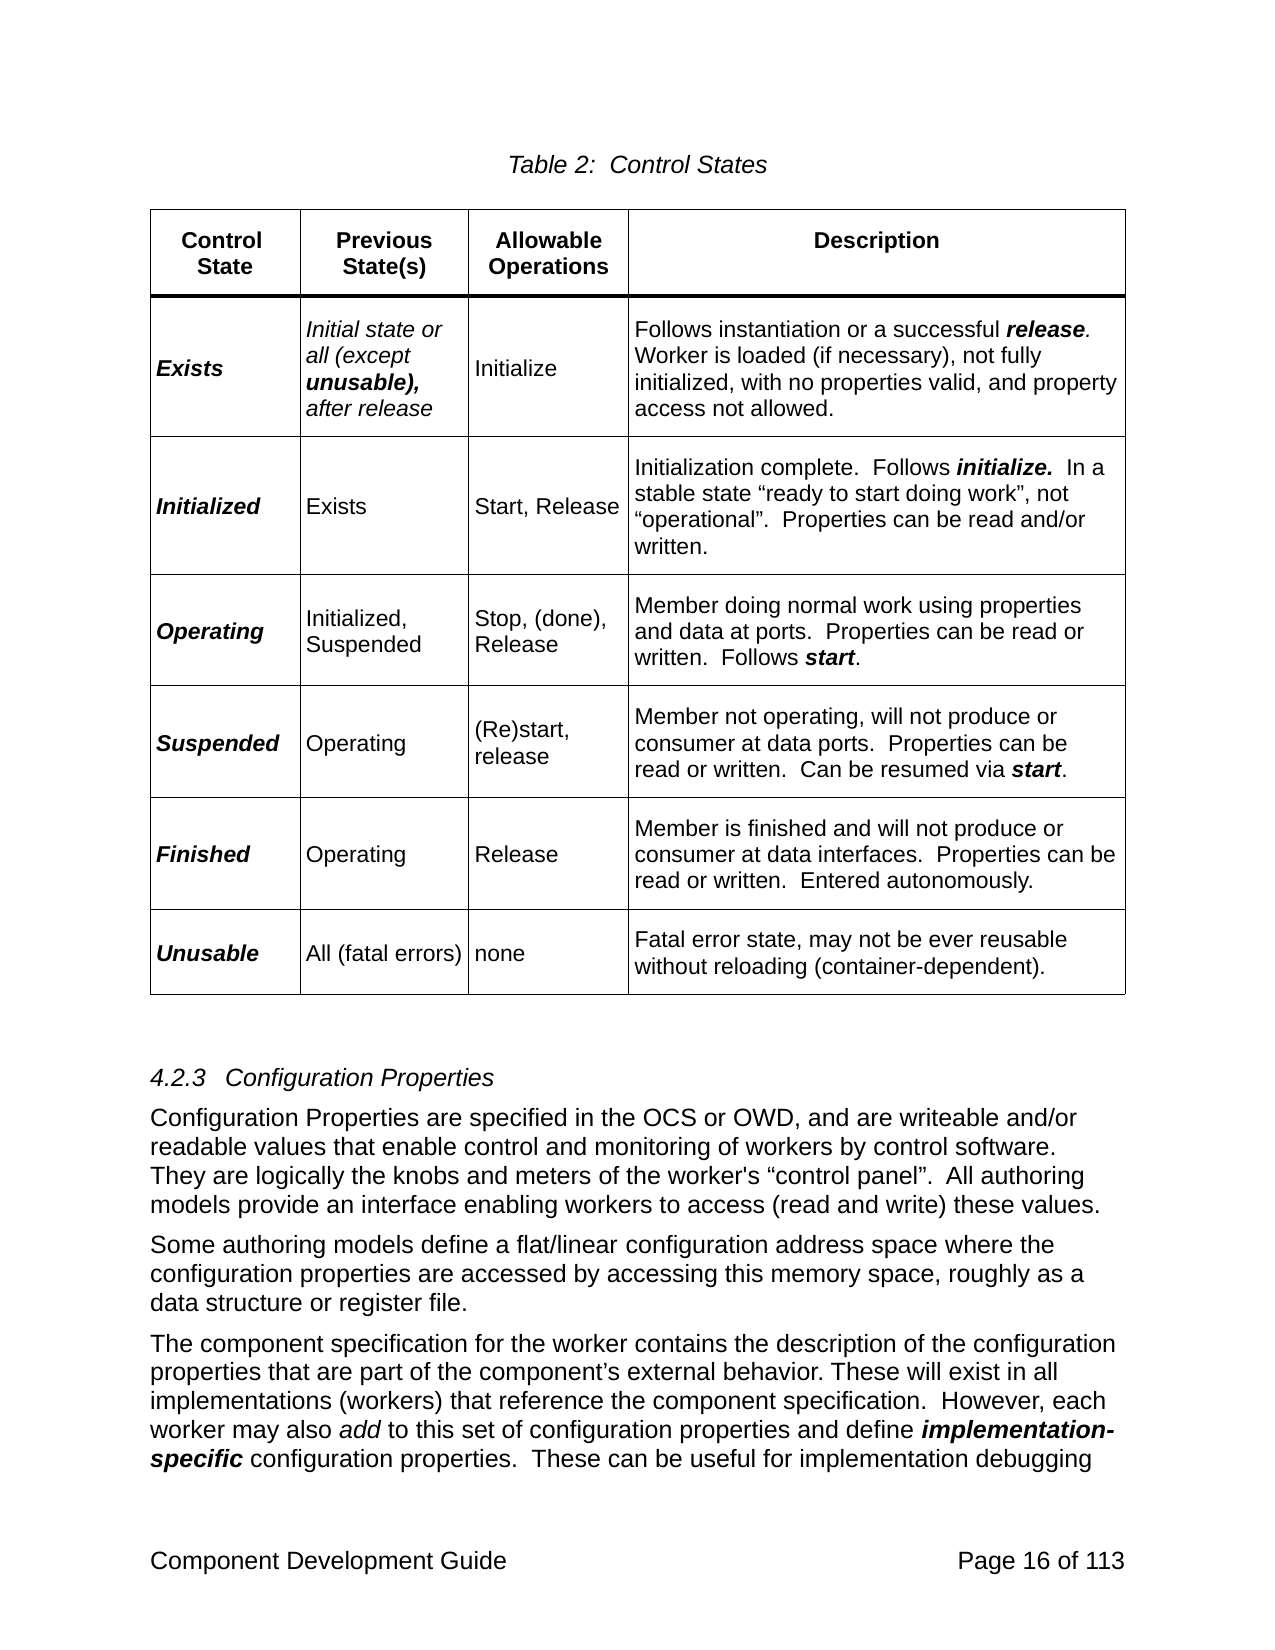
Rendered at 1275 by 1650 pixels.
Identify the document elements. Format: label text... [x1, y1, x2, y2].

table_header Allowable Operations [469, 210, 628, 294]
table_cell Fatal error state, may not be ever reusable without reloading (container-dependent). [629, 910, 1125, 994]
table_header Control State [151, 210, 300, 294]
table_cell Operating [301, 686, 468, 797]
table_cell Finished [151, 798, 300, 908]
table_cell Member not operating, will not produce or consumer at data ports. Properties can be read or written. Can be resumed via start. [629, 686, 1125, 797]
table_cell Initialized, Suspended [301, 575, 468, 685]
text Some authoring models define a flat/linear configuration address space where the configuration properties are accessed by accessing this memory space, roughly as a data structure or register file. [150, 1230, 1125, 1317]
table_cell Release [469, 798, 628, 908]
table_cell Exists [151, 298, 300, 436]
table_cell Unusable [151, 910, 300, 994]
table_cell Follows instantiation or a successful release. Worker is loaded (if necessary), not fully initialized, with no properties valid, and property access not allowed. [629, 298, 1125, 436]
table_cell Operating [301, 798, 468, 908]
text Table 2: Control States [150, 150, 1125, 179]
table_cell Stop, (done), Release [469, 575, 628, 685]
table_cell Initial state or all (except unusable), after release [301, 298, 468, 436]
table_cell Exists [301, 437, 468, 574]
table_cell Suspended [151, 686, 300, 797]
table_cell Member doing normal work using properties and data at ports. Properties can be read or written. Follows start. [629, 575, 1125, 685]
table_cell none [469, 910, 628, 994]
table_cell Operating [151, 575, 300, 685]
table_cell Initialization complete. Follows initialize. In a stable state “ready to start doing work”, not “operational”. Properties can be read and/or written. [629, 437, 1125, 574]
table_cell Start, Release [469, 437, 628, 574]
table_cell (Re)start, release [469, 686, 628, 797]
text The component specification for the worker contains the description of the configuration properties that are part of the component’s external behavior. These will exist in all implementations (workers) that reference the component specification. However, each worker may also add to this set of configuration properties and define implementation-specific configuration properties. These can be useful for implementation debugging [150, 1328, 1125, 1472]
table_cell Initialized [151, 437, 300, 574]
table_cell All (fatal errors) [301, 910, 468, 994]
table_cell Initialize [469, 298, 628, 436]
table_header Description [629, 210, 1125, 294]
text Configuration Properties are specified in the OCS or OWD, and are writeable and/or readable values that enable control and monitoring of workers by control software. They are logically the knobs and meters of the worker's “control panel”. All authoring models provide an interface enabling workers to access (read and write) these values. [150, 1103, 1125, 1218]
subtitle Configuration Properties [150, 1063, 1125, 1091]
table_header Previous State(s) [301, 210, 468, 294]
table_cell Member is finished and will not produce or consumer at data interfaces. Properties can be read or written. Entered autonomously. [629, 798, 1125, 908]
